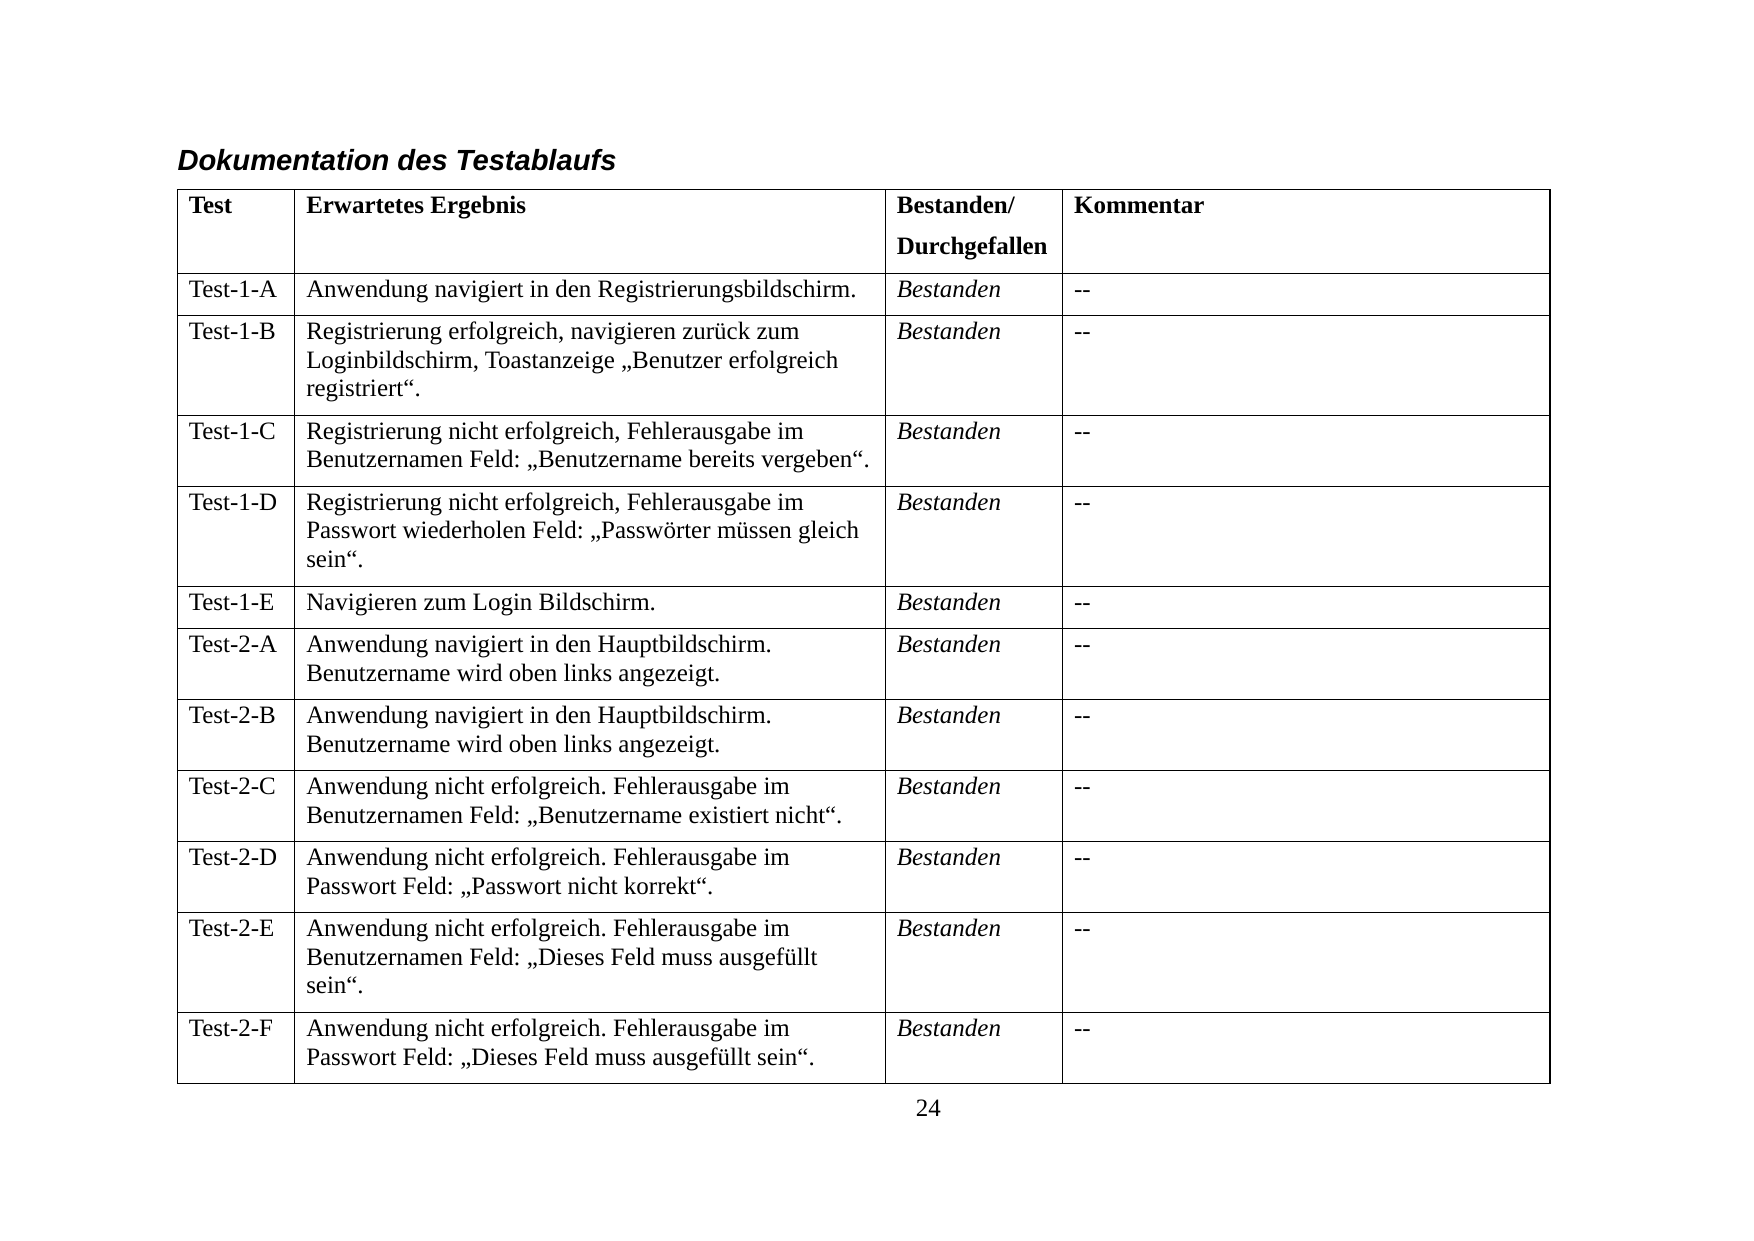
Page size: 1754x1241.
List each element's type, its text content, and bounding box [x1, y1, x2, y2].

table_cell Registrierung erfolgreich, navigieren zurück zum Loginbildschirm, Toastanzeige „Benutzer erfolgreich registriert“. [295, 316, 885, 415]
table_cell Bestanden [886, 316, 1062, 415]
table_cell Bestanden [886, 913, 1062, 1012]
table_cell Bestanden [886, 487, 1062, 586]
table_cell Bestanden [886, 274, 1062, 315]
table_cell -- [1063, 842, 1549, 912]
table_cell -- [1063, 1013, 1549, 1083]
table_header Kommentar [1063, 190, 1549, 273]
table_cell Anwendung navigiert in den Hauptbildschirm. Benutzername wird oben links angezeigt. [295, 700, 885, 770]
table_cell Test-1-B [178, 316, 294, 415]
subtitle Dokumentation des Testablaufs [177, 143, 1679, 177]
table_cell Test-2-C [178, 771, 294, 841]
table_header Bestanden/ Durchgefallen [886, 190, 1062, 273]
table_cell Test-1-C [178, 416, 294, 486]
table_header Test [178, 190, 294, 273]
table_cell -- [1063, 587, 1549, 628]
table_cell Test-2-E [178, 913, 294, 1012]
table_cell Bestanden [886, 842, 1062, 912]
table_cell Test-2-F [178, 1013, 294, 1083]
table_cell Bestanden [886, 771, 1062, 841]
table_cell Anwendung nicht erfolgreich. Fehlerausgabe im Passwort Feld: „Passwort nicht korrekt“. [295, 842, 885, 912]
table_cell Registrierung nicht erfolgreich, Fehlerausgabe im Benutzernamen Feld: „Benutzername bereits vergeben“. [295, 416, 885, 486]
table_cell Anwendung nicht erfolgreich. Fehlerausgabe im Passwort Feld: „Dieses Feld muss ausgefüllt sein“. [295, 1013, 885, 1083]
table_cell Anwendung navigiert in den Hauptbildschirm. Benutzername wird oben links angezeigt. [295, 629, 885, 699]
table_cell Anwendung nicht erfolgreich. Fehlerausgabe im Benutzernamen Feld: „Dieses Feld muss ausgefüllt sein“. [295, 913, 885, 1012]
table_cell Test-2-B [178, 700, 294, 770]
table_cell -- [1063, 316, 1549, 415]
table_cell -- [1063, 629, 1549, 699]
table_cell -- [1063, 487, 1549, 586]
table_cell Test-2-A [178, 629, 294, 699]
table_cell Navigieren zum Login Bildschirm. [295, 587, 885, 628]
table_cell Bestanden [886, 700, 1062, 770]
table_cell Test-1-E [178, 587, 294, 628]
table_cell Anwendung nicht erfolgreich. Fehlerausgabe im Benutzernamen Feld: „Benutzername existiert nicht“. [295, 771, 885, 841]
table_cell -- [1063, 416, 1549, 486]
table_cell -- [1063, 771, 1549, 841]
table_cell Test-1-D [178, 487, 294, 586]
table_cell Anwendung navigiert in den Registrierungsbildschirm. [295, 274, 885, 315]
table_cell Test-1-A [178, 274, 294, 315]
table_cell Test-2-D [178, 842, 294, 912]
table_cell -- [1063, 274, 1549, 315]
table_cell Bestanden [886, 416, 1062, 486]
table_header Erwartetes Ergebnis [295, 190, 885, 273]
table_cell Bestanden [886, 587, 1062, 628]
table_cell Registrierung nicht erfolgreich, Fehlerausgabe im Passwort wiederholen Feld: „Passwörter müssen gleich sein“. [295, 487, 885, 586]
table_cell -- [1063, 700, 1549, 770]
table_cell Bestanden [886, 1013, 1062, 1083]
table_cell -- [1063, 913, 1549, 1012]
table_cell Bestanden [886, 629, 1062, 699]
